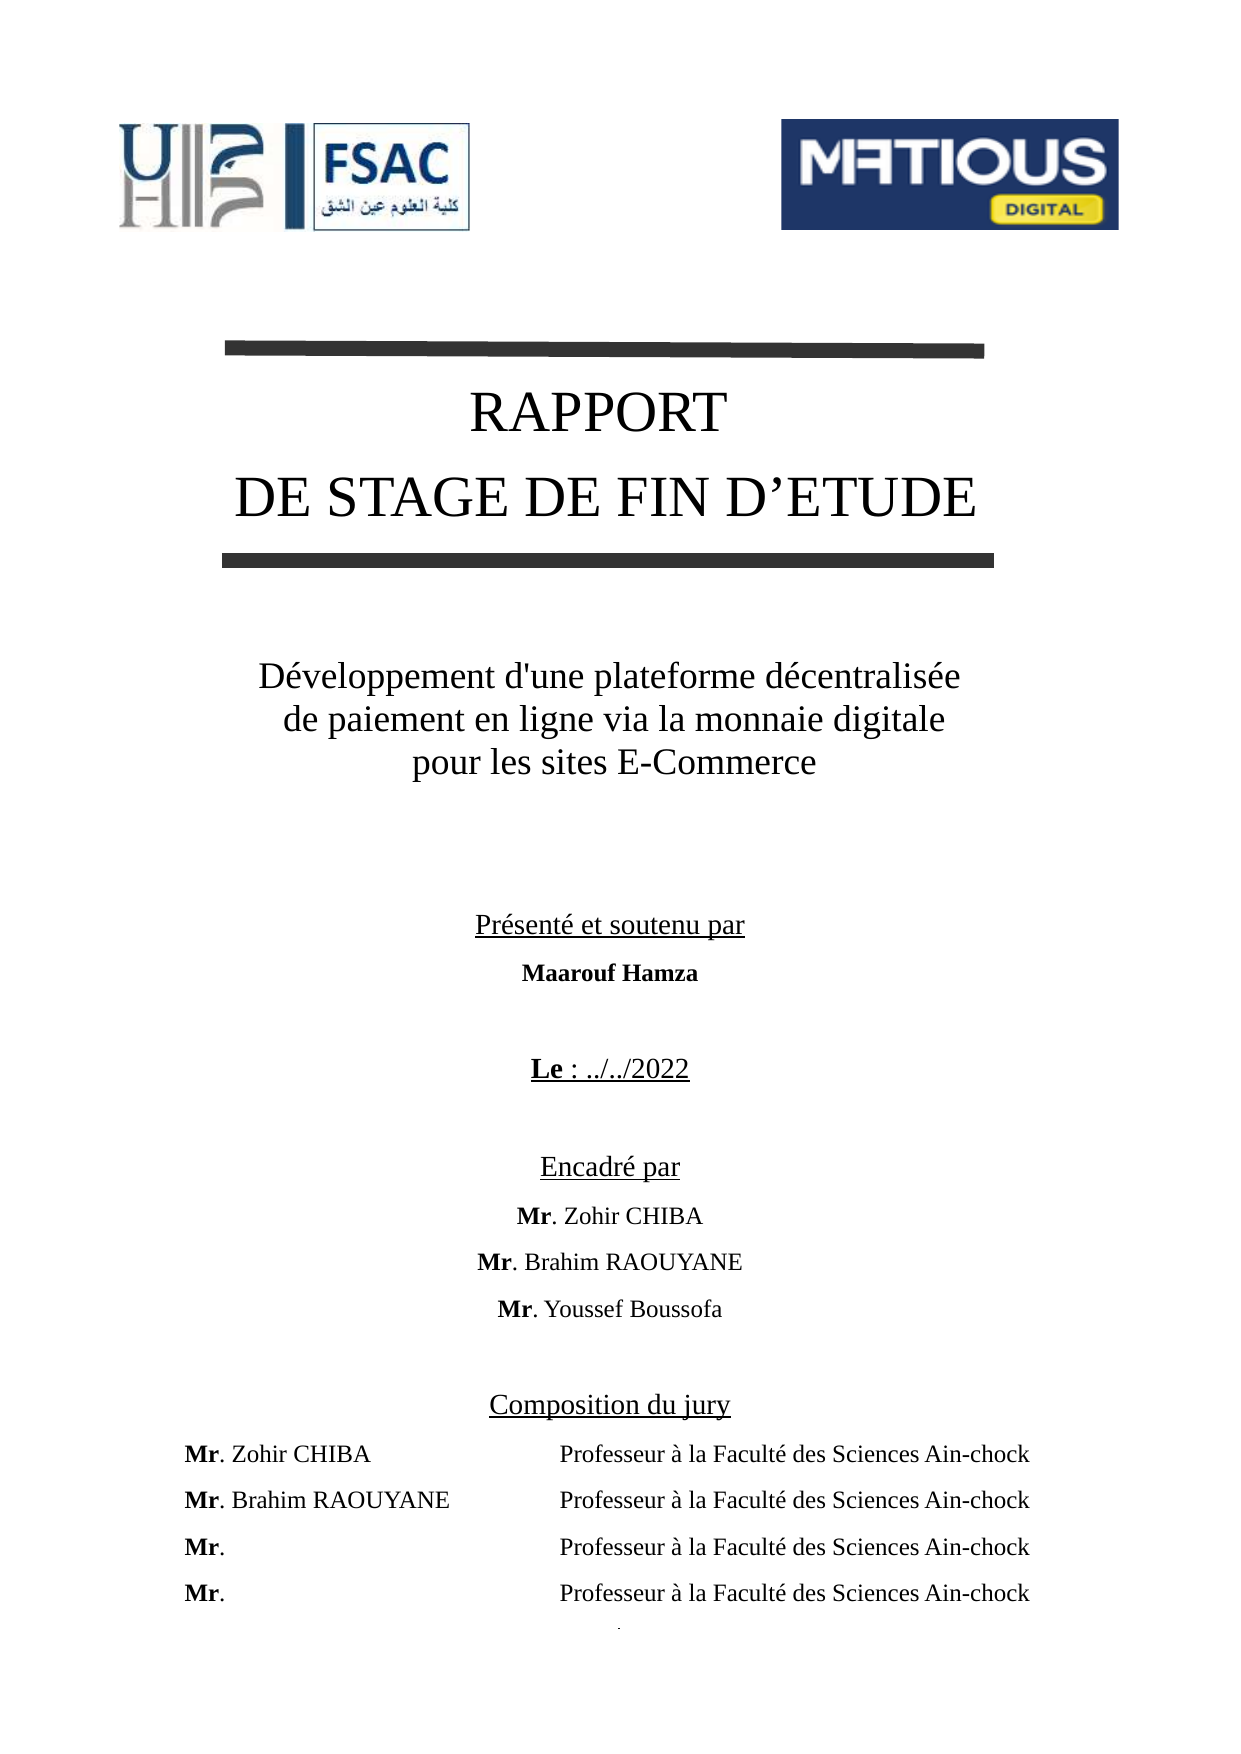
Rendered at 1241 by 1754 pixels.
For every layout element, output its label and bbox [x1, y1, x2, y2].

picture [781, 119, 1119, 230]
picture [119, 123, 471, 232]
